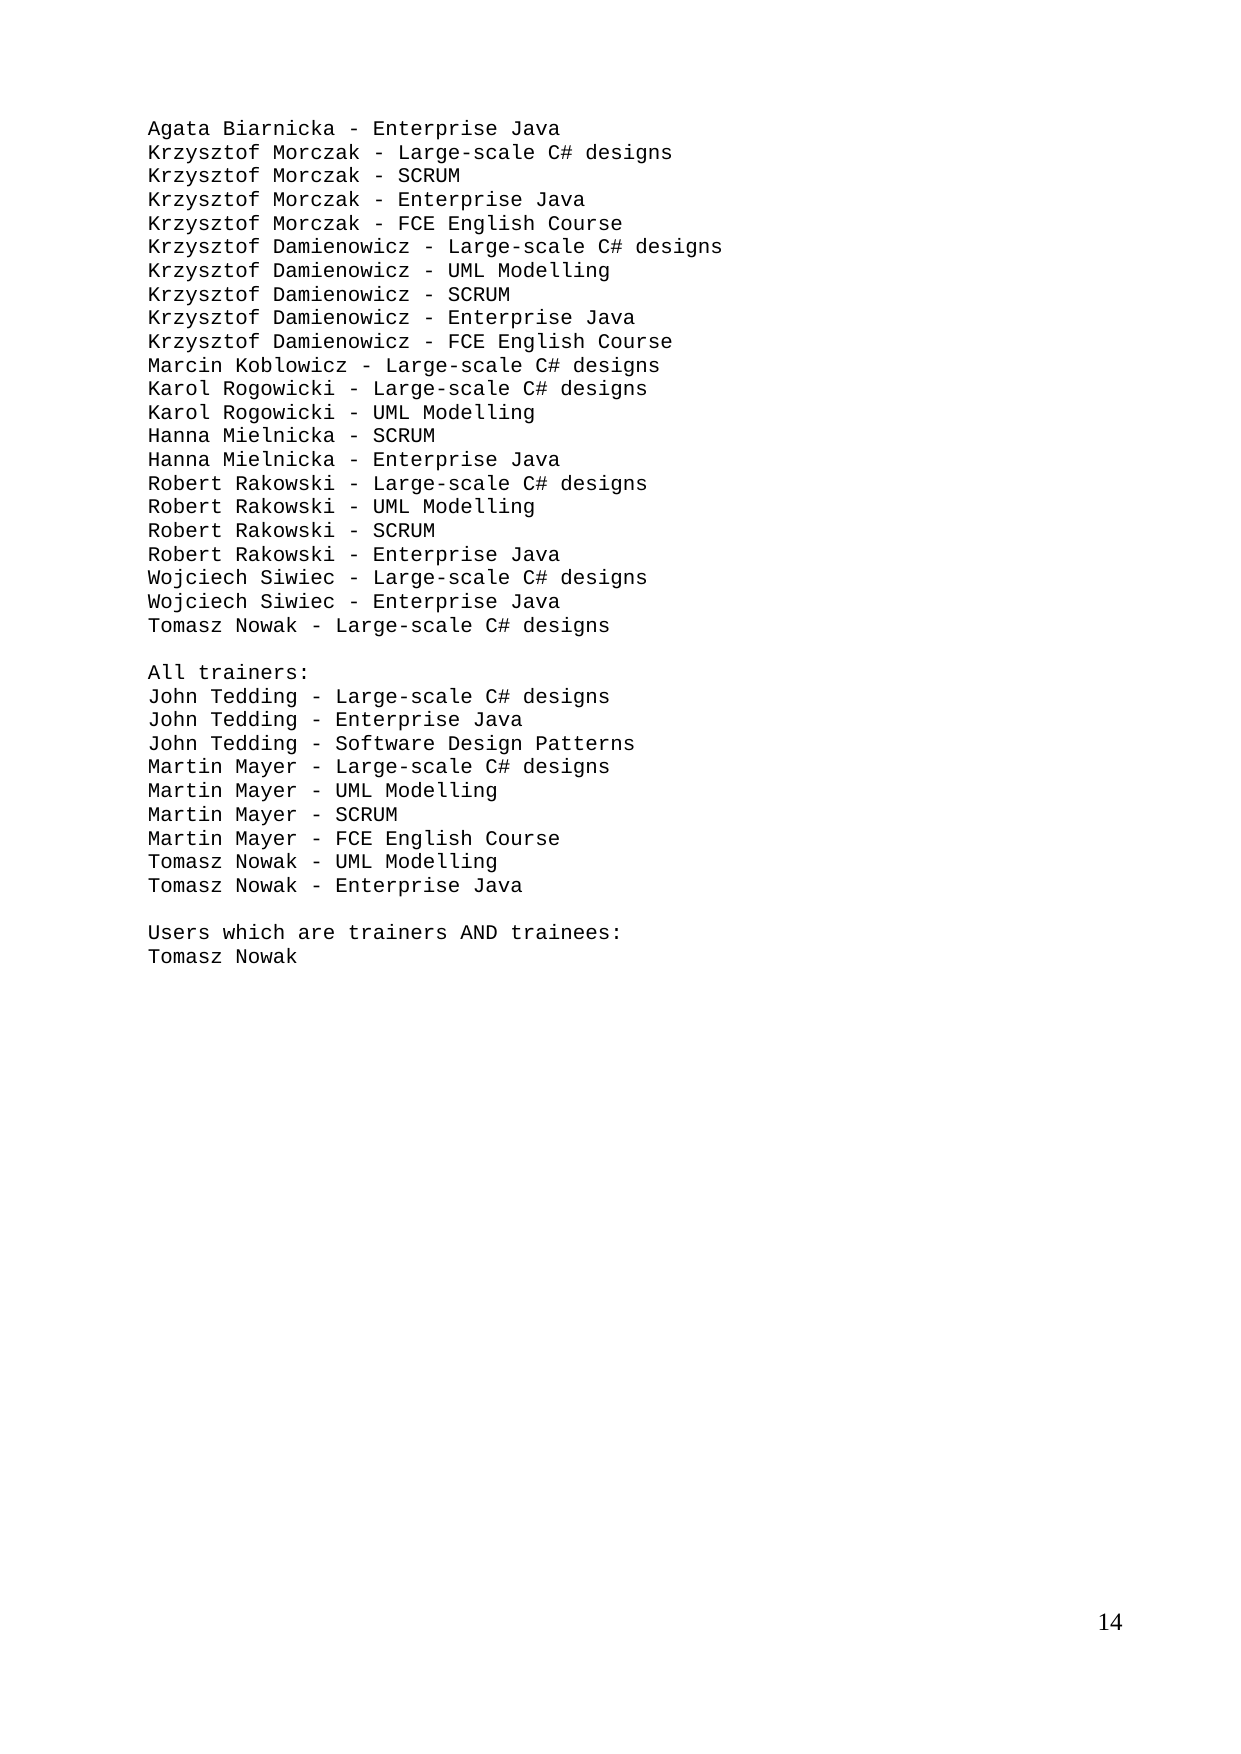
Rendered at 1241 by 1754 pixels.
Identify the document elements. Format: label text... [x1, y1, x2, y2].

text Martin Mayer - Large-scale C# designs [148, 757, 1093, 780]
text Krzysztof Damienowicz - FCE English Course [148, 331, 1093, 354]
text Robert Rakowski - Large-scale C# designs [148, 473, 1093, 496]
text Krzysztof Damienowicz - Large-scale C# designs [148, 236, 1093, 260]
text Wojciech Siwiec - Enterprise Java [148, 591, 1093, 615]
text Krzysztof Morczak - Enterprise Java [148, 189, 1093, 213]
text Tomasz Nowak - Large-scale C# designs [148, 615, 1093, 638]
text Tomasz Nowak - UML Modelling [148, 851, 1093, 875]
text Martin Mayer - UML Modelling [148, 780, 1093, 804]
text Karol Rogowicki - UML Modelling [148, 402, 1093, 426]
text John Tedding - Software Design Patterns [148, 733, 1093, 757]
text Tomasz Nowak [148, 946, 1093, 969]
text Users which are trainers AND trainees: [148, 922, 1093, 946]
text Wojciech Siwiec - Large-scale C# designs [148, 567, 1093, 591]
text Krzysztof Damienowicz - SCRUM [148, 284, 1093, 307]
text Robert Rakowski - SCRUM [148, 520, 1093, 544]
text Marcin Koblowicz - Large-scale C# designs [148, 354, 1093, 378]
text Tomasz Nowak - Enterprise Java [148, 875, 1093, 898]
text John Tedding - Enterprise Java [148, 709, 1093, 733]
text Krzysztof Morczak - Large-scale C# designs [148, 142, 1093, 165]
text Krzysztof Morczak - SCRUM [148, 165, 1093, 189]
text All trainers: [148, 662, 1093, 686]
text Hanna Mielnicka - Enterprise Java [148, 449, 1093, 473]
text Karol Rogowicki - Large-scale C# designs [148, 378, 1093, 402]
text Hanna Mielnicka - SCRUM [148, 426, 1093, 449]
text Martin Mayer - SCRUM [148, 804, 1093, 827]
text Robert Rakowski - UML Modelling [148, 496, 1093, 520]
text Agata Biarnicka - Enterprise Java [148, 118, 1093, 142]
text Robert Rakowski - Enterprise Java [148, 544, 1093, 567]
text John Tedding - Large-scale C# designs [148, 686, 1093, 709]
text Martin Mayer - FCE English Course [148, 827, 1093, 851]
text Krzysztof Damienowicz - Enterprise Java [148, 307, 1093, 331]
text Krzysztof Damienowicz - UML Modelling [148, 260, 1093, 284]
text Krzysztof Morczak - FCE English Course [148, 213, 1093, 236]
